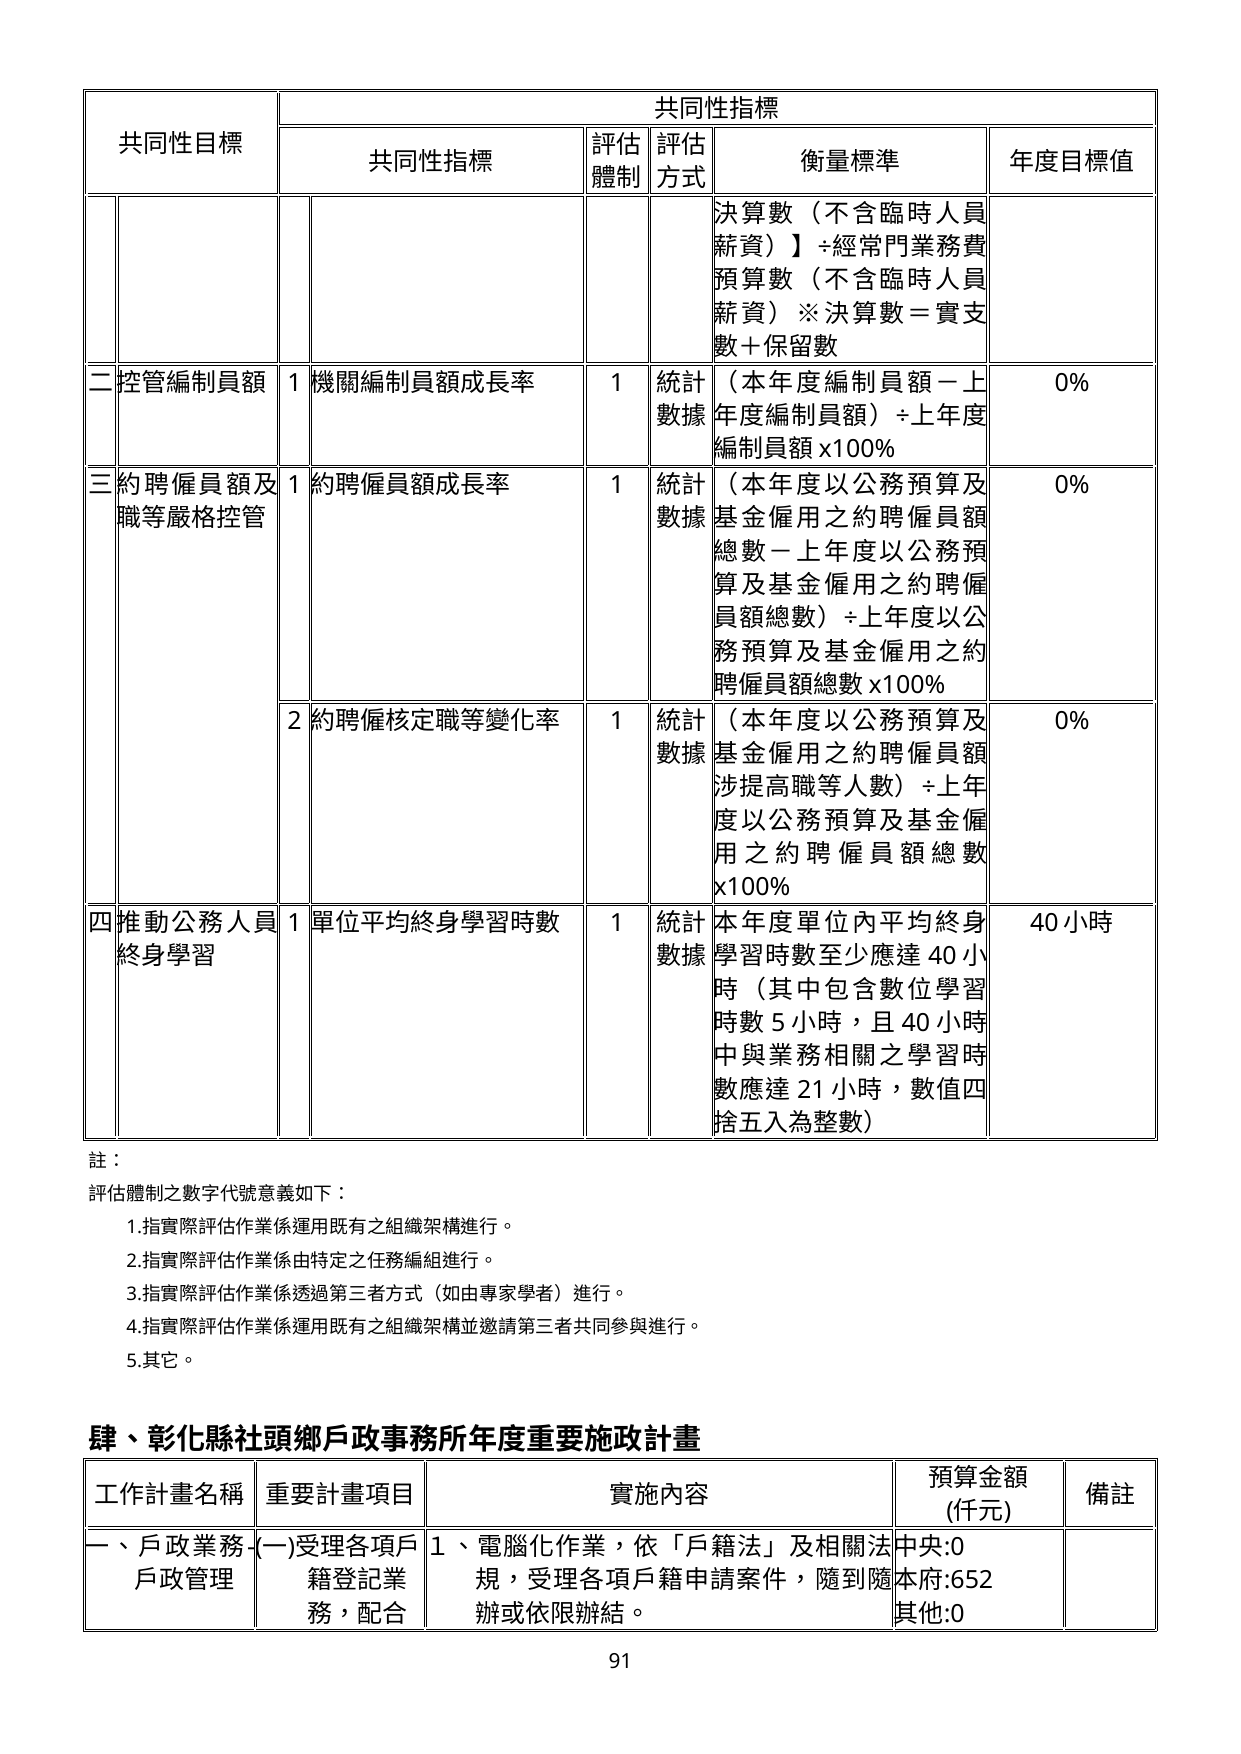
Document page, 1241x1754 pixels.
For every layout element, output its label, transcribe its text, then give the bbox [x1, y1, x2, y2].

table_cell 共同性指標 [280, 128, 583, 193]
table_cell [312, 197, 583, 362]
text 3.指實際評估作業係透過第三者方式（如由專家學者）進行。 [89, 1274, 1152, 1307]
table_cell [587, 197, 648, 362]
table_cell 本年度單位內平均終身學習時數至少應達40小時（其中包含數位學習時數5小時，且40小時中與業務相關之學習時數應達21小時，數值四捨五入為整數） [713, 903, 988, 1138]
table_cell 一、戶政業務-戶政管理 [84, 1526, 255, 1629]
text 5.其它。 [89, 1340, 1152, 1374]
table_cell 40小時 [988, 903, 1156, 1138]
text 2.指實際評估作業係由特定之任務編組進行。 [89, 1240, 1152, 1274]
table_cell 評估 體制 [587, 128, 648, 193]
table_cell 單位平均終身學習時數 [310, 903, 584, 1138]
table_cell 0% [990, 465, 1156, 700]
table_cell 約聘僱員額及職等嚴格控管 [119, 468, 277, 902]
text 肆、彰化縣社頭鄉戶政事務所年度重要施政計畫 [89, 1416, 1152, 1457]
table_cell 三 [84, 465, 115, 902]
table_cell 決算數（不含臨時人員薪資）】÷經常門業務費預算數（不含臨時人員薪資）※決算數＝實支數＋保留數 [715, 197, 986, 362]
table_cell 統計數據 [651, 704, 712, 902]
table_cell 1 [587, 468, 648, 700]
table_header 共同性指標 [278, 90, 1156, 124]
table_cell 1 [280, 468, 309, 700]
table_header 工作計畫名稱 [86, 1459, 255, 1526]
table_cell 約聘僱員額成長率 [312, 468, 583, 700]
table_cell 評估 方式 [651, 128, 712, 193]
table_cell 二 [84, 362, 117, 464]
table_cell 約聘僱核定職等變化率 [312, 704, 583, 902]
table_cell 統計數據 [649, 903, 713, 1138]
text 評估體制之數字代號意義如下： [89, 1174, 1152, 1207]
table_cell 年度目標值 [988, 124, 1156, 193]
table_cell １、電腦化作業，依「戶籍法」及相關法規，受理各項戶籍申請案件，隨到隨辦或依限辦結。 [425, 1526, 893, 1629]
table_header 備註 [1064, 1459, 1155, 1526]
table_cell 1 [585, 906, 649, 1138]
table_cell 統計數據 [651, 468, 712, 700]
table_cell 控管編制員額 [119, 366, 277, 464]
table_cell 2 [280, 704, 309, 902]
table_header 實施內容 [425, 1459, 893, 1526]
text 4.指實際評估作業係運用既有之組織架構並邀請第三者共同參與進行。 [89, 1307, 1152, 1340]
table_cell 1 [278, 903, 310, 1138]
table_cell 中央:0 本府:652 其他:0 [894, 1530, 1064, 1629]
table_cell （本年度以公務預算及基金僱用之約聘僱員額涉提高職等人數）÷上年度以公務預算及基金僱用之約聘僱員額總數x100% [715, 704, 986, 902]
table_cell [651, 197, 712, 362]
table_cell 衡量標準 [715, 128, 986, 193]
table_cell 四 [84, 903, 117, 1138]
table_cell 1 [587, 704, 648, 902]
table_cell (一)受理各項戶籍登記業務，配合 [255, 1530, 425, 1629]
table_cell （本年度以公務預算及基金僱用之約聘僱員額總數－上年度以公務預算及基金僱用之約聘僱員額總數）÷上年度以公務預算及基金僱用之約聘僱員額總數x100% [715, 468, 986, 700]
table_cell 1 [587, 366, 648, 464]
table_header 預算金額 (仟元) [894, 1459, 1064, 1526]
table_cell （本年度編制員額－上年度編制員額）÷上年度編制員額x100% [715, 366, 986, 464]
table_cell [119, 197, 277, 362]
table_cell 機關編制員額成長率 [312, 366, 583, 464]
text 1.指實際評估作業係運用既有之組織架構進行。 [89, 1207, 1152, 1240]
table_cell [988, 193, 1156, 362]
table_cell 統計數據 [651, 366, 712, 464]
table_cell 0% [988, 362, 1156, 464]
table_cell 1 [280, 366, 309, 464]
table_cell 推動公務人員終身學習 [117, 906, 278, 1138]
table_header 共同性目標 [84, 90, 278, 193]
text 註： [89, 1141, 1152, 1174]
table_cell 0% [988, 700, 1156, 902]
table_header 重要計畫項目 [255, 1459, 425, 1526]
table_cell [1064, 1526, 1156, 1629]
table_cell [84, 193, 117, 362]
table_cell [280, 197, 309, 362]
